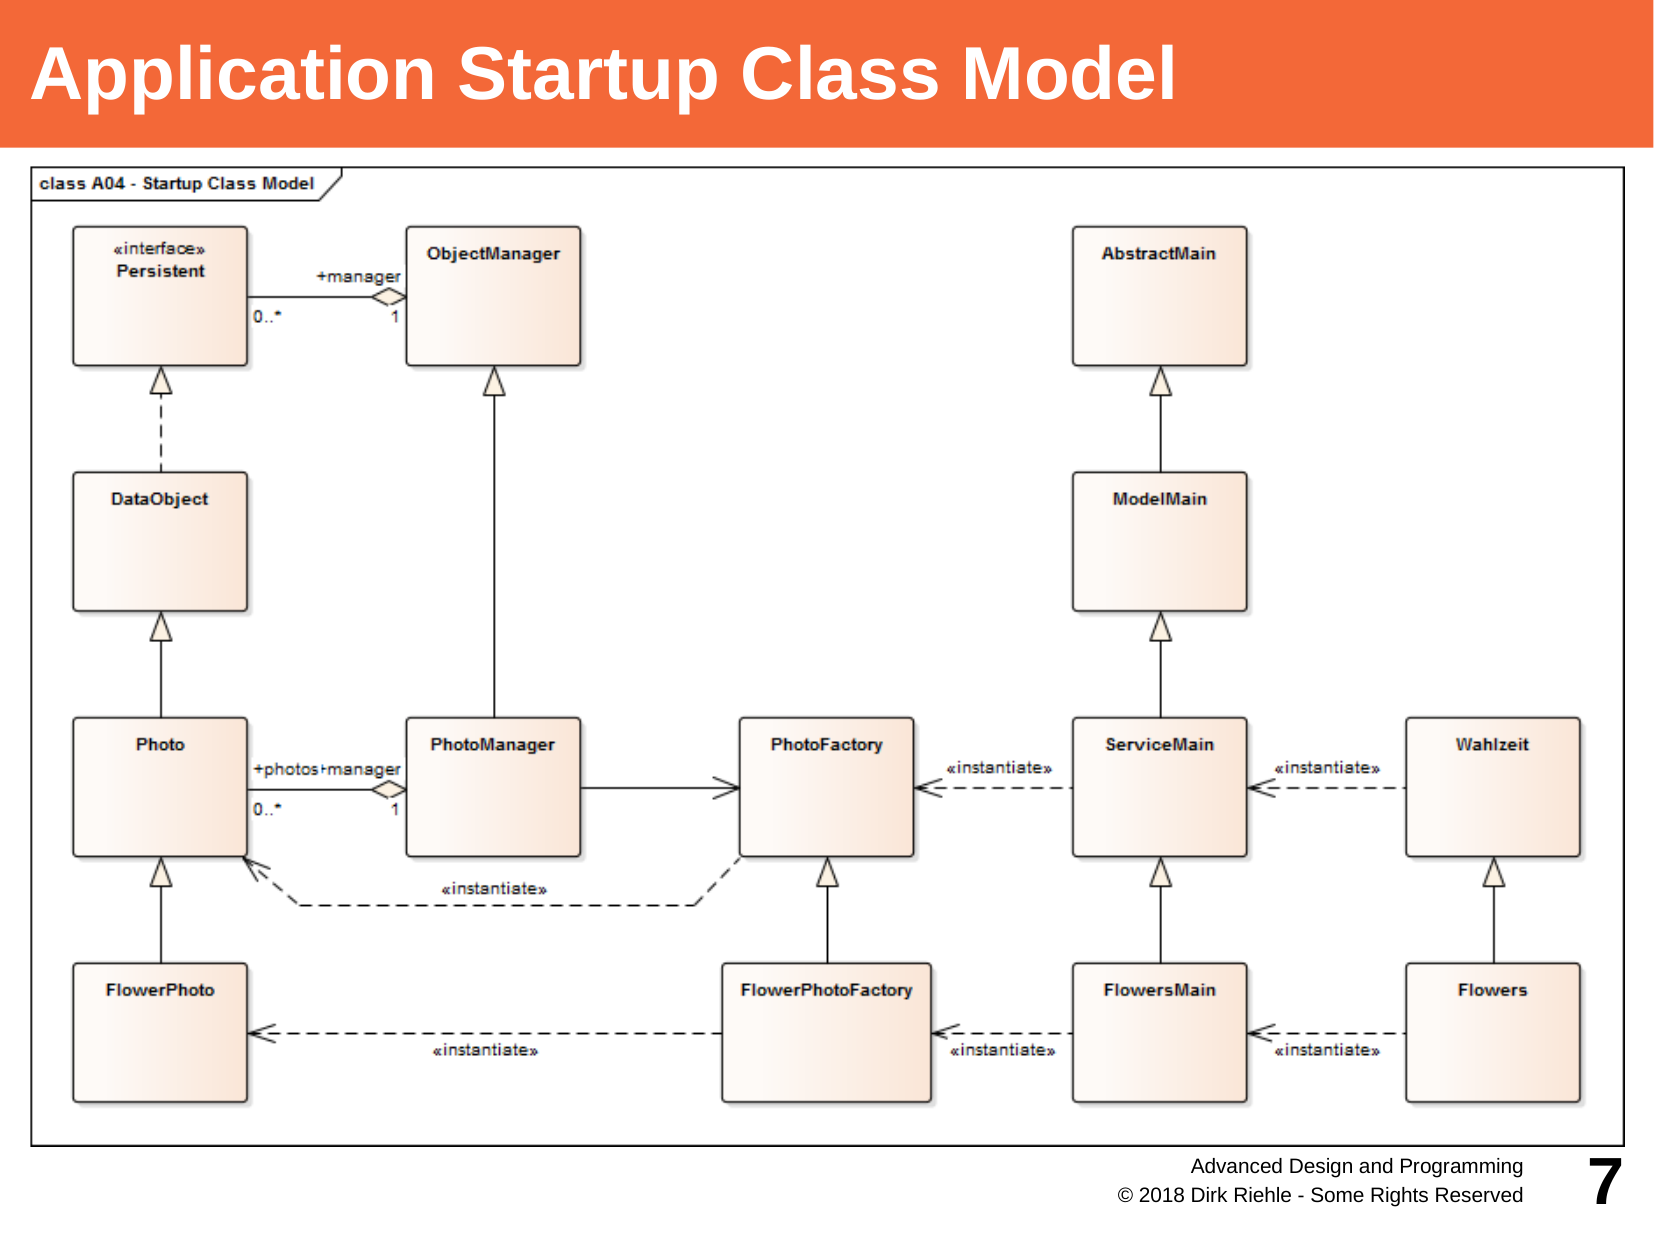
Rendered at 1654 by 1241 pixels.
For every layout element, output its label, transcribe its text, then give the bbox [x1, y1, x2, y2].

picture [29, 165, 1625, 1147]
title Application Startup Class Model [0, 0, 1654, 148]
